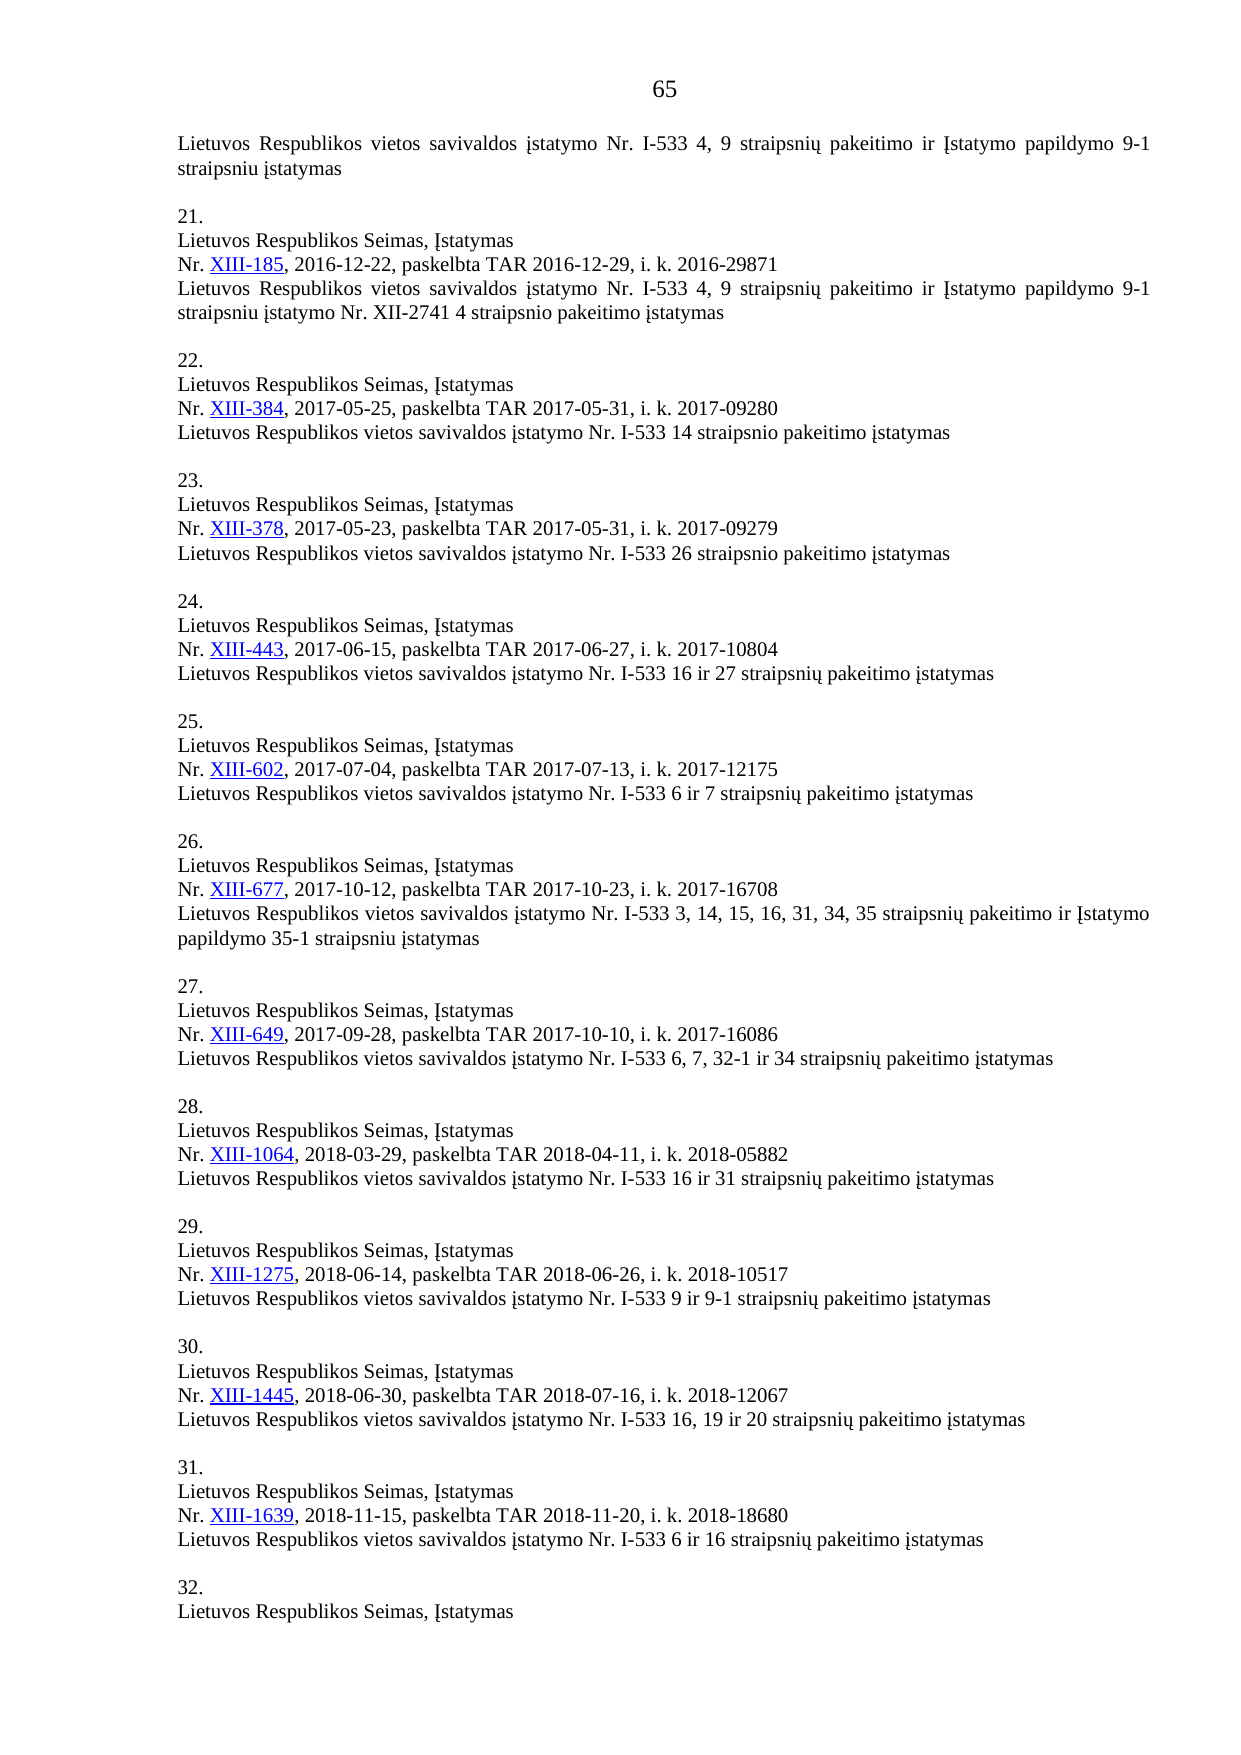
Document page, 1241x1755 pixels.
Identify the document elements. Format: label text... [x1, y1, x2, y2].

text Lietuvos Respublikos Seimas, Įstatymas [177, 1358, 1152, 1383]
text Nr. XIII-384, 2017-05-25, paskelbta TAR 2017-05-31, i. k. 2017-09280 [177, 396, 1152, 420]
text Nr. XIII-1639, 2018-11-15, paskelbta TAR 2018-11-20, i. k. 2018-18680 [177, 1503, 1152, 1527]
text Lietuvos Respublikos vietos savivaldos įstatymo Nr. I-533 14 straipsnio pakeitimo įstatymas [177, 420, 1152, 444]
text 29. [177, 1214, 1152, 1238]
text Nr. XIII-677, 2017-10-12, paskelbta TAR 2017-10-23, i. k. 2017-16708 [177, 877, 1152, 901]
text Lietuvos Respublikos vietos savivaldos įstatymo Nr. I-533 6 ir 7 straipsnių pakeitimo įstatymas [177, 781, 1152, 805]
text Nr. XIII-185, 2016-12-22, paskelbta TAR 2016-12-29, i. k. 2016-29871 [177, 252, 1152, 276]
text Lietuvos Respublikos vietos savivaldos įstatymo Nr. I-533 16, 19 ir 20 straipsnių pakeitimo įstatymas [177, 1407, 1152, 1431]
text Lietuvos Respublikos vietos savivaldos įstatymo Nr. I-533 16 ir 31 straipsnių pakeitimo įstatymas [177, 1166, 1152, 1190]
text Lietuvos Respublikos vietos savivaldos įstatymo Nr. I-533 26 straipsnio pakeitimo įstatymas [177, 540, 1152, 564]
text Lietuvos Respublikos Seimas, Įstatymas [177, 613, 1152, 637]
text 26. [177, 829, 1152, 853]
text 31. [177, 1455, 1152, 1479]
text Lietuvos Respublikos Seimas, Įstatymas [177, 1599, 1152, 1623]
text Nr. XIII-443, 2017-06-15, paskelbta TAR 2017-06-27, i. k. 2017-10804 [177, 637, 1152, 661]
text 25. [177, 709, 1152, 733]
text 27. [177, 973, 1152, 998]
text Lietuvos Respublikos vietos savivaldos įstatymo Nr. I-533 16 ir 27 straipsnių pakeitimo įstatymas [177, 661, 1152, 685]
text Nr. XIII-378, 2017-05-23, paskelbta TAR 2017-05-31, i. k. 2017-09279 [177, 516, 1152, 540]
text 32. [177, 1575, 1152, 1599]
text Lietuvos Respublikos Seimas, Įstatymas [177, 853, 1152, 877]
text 28. [177, 1094, 1152, 1118]
text Lietuvos Respublikos Seimas, Įstatymas [177, 1118, 1152, 1142]
text Lietuvos Respublikos Seimas, Įstatymas [177, 998, 1152, 1022]
text Lietuvos Respublikos vietos savivaldos įstatymo Nr. I-533 6 ir 16 straipsnių pakeitimo įstatymas [177, 1527, 1152, 1551]
text Lietuvos Respublikos Seimas, Įstatymas [177, 372, 1152, 396]
text 22. [177, 348, 1152, 372]
text Lietuvos Respublikos Seimas, Įstatymas [177, 1238, 1152, 1262]
text Lietuvos Respublikos vietos savivaldos įstatymo Nr. I-533 6, 7, 32-1 ir 34 straipsnių pakeitimo įstatymas [177, 1046, 1152, 1070]
text 21. [177, 203, 1152, 228]
text 23. [177, 468, 1152, 492]
text Nr. XIII-649, 2017-09-28, paskelbta TAR 2017-10-10, i. k. 2017-16086 [177, 1022, 1152, 1046]
text Lietuvos Respublikos vietos savivaldos įstatymo Nr. I-533 4, 9 straipsnių pakeitimo ir Įstatymo papildymo 9-1 straipsniu įstatymo Nr. XII-2741 4 straipsnio pakeitimo įstatymas [177, 276, 1152, 324]
text Lietuvos Respublikos vietos savivaldos įstatymo Nr. I-533 3, 14, 15, 16, 31, 34, 35 straipsnių pakeitimo ir Įstatymo papildymo 35-1 straipsniu įstatymas [177, 901, 1152, 949]
text 30. [177, 1334, 1152, 1358]
text Lietuvos Respublikos Seimas, Įstatymas [177, 1479, 1152, 1503]
text Nr. XIII-1445, 2018-06-30, paskelbta TAR 2018-07-16, i. k. 2018-12067 [177, 1383, 1152, 1407]
text Lietuvos Respublikos Seimas, Įstatymas [177, 228, 1152, 252]
text Lietuvos Respublikos Seimas, Įstatymas [177, 492, 1152, 516]
text Nr. XIII-602, 2017-07-04, paskelbta TAR 2017-07-13, i. k. 2017-12175 [177, 757, 1152, 781]
text Lietuvos Respublikos Seimas, Įstatymas [177, 733, 1152, 757]
text Lietuvos Respublikos vietos savivaldos įstatymo Nr. I-533 4, 9 straipsnių pakeitimo ir Įstatymo papildymo 9-1 straipsniu įstatymas [177, 131, 1152, 179]
text Nr. XIII-1275, 2018-06-14, paskelbta TAR 2018-06-26, i. k. 2018-10517 [177, 1262, 1152, 1286]
text 24. [177, 588, 1152, 613]
text Lietuvos Respublikos vietos savivaldos įstatymo Nr. I-533 9 ir 9-1 straipsnių pakeitimo įstatymas [177, 1286, 1152, 1310]
text Nr. XIII-1064, 2018-03-29, paskelbta TAR 2018-04-11, i. k. 2018-05882 [177, 1142, 1152, 1166]
